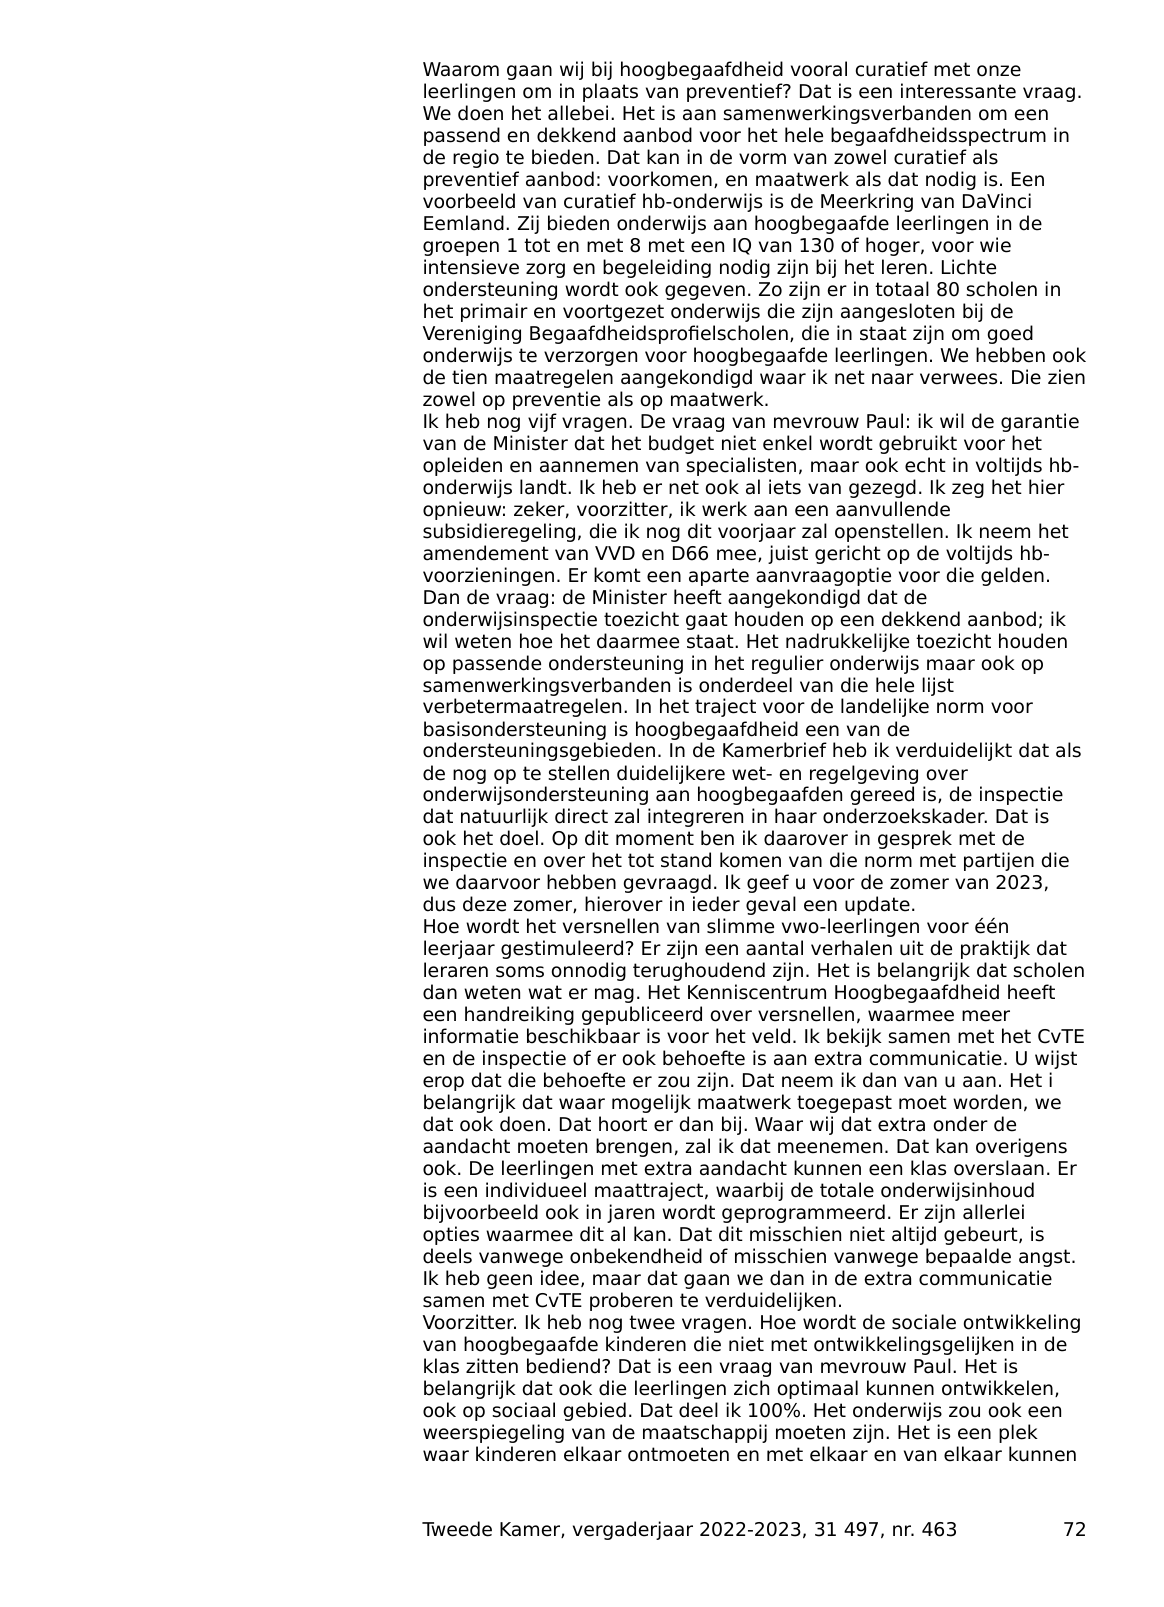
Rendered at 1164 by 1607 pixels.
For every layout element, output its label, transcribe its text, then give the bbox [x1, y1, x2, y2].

text Voorzitter. Ik heb nog twee vragen. Hoe wordt de sociale ontwikkeling van hoogbegaafde kinderen die niet met ontwikkelingsgelijken in de klas zitten bediend? Dat is een vraag van mevrouw Paul. Het is belangrijk dat ook die leerlingen zich optimaal kunnen ontwikkelen, ook op sociaal gebied. Dat deel ik 100%. Het onderwijs zou ook een weerspiegeling van de maatschappij moeten zijn. Het is een plek waar kinderen elkaar ontmoeten en met elkaar en van elkaar kunnen [422, 1312, 1087, 1466]
text Dan de vraag: de Minister heeft aangekondigd dat de onderwijsinspectie toezicht gaat houden op een dekkend aanbod; ik wil weten hoe het daarmee staat. Het nadrukkelijke toezicht houden op passende ondersteuning in het regulier onderwijs maar ook op samenwerkingsverbanden is onderdeel van die hele lijst verbetermaatregelen. In het traject voor de landelijke norm voor basisondersteuning is hoogbegaafdheid een van de ondersteuningsgebieden. In de Kamerbrief heb ik verduidelijkt dat als de nog op te stellen duidelijkere wet- en regelgeving over onderwijsondersteuning aan hoogbegaafden gereed is, de inspectie dat natuurlijk direct zal integreren in haar onderzoekskader. Dat is ook het doel. Op dit moment ben ik daarover in gesprek met de inspectie en over het tot stand komen van die norm met partijen die we daarvoor hebben gevraagd. Ik geef u voor de zomer van 2023, dus deze zomer, hierover in ieder geval een update. [422, 587, 1087, 916]
text Hoe wordt het versnellen van slimme vwo-leerlingen voor één leerjaar gestimuleerd? Er zijn een aantal verhalen uit de praktijk dat leraren soms onnodig terughoudend zijn. Het is belangrijk dat scholen dan weten wat er mag. Het Kenniscentrum Hoogbegaafdheid heeft een handreiking gepubliceerd over versnellen, waarmee meer informatie beschikbaar is voor het veld. Ik bekijk samen met het CvTE en de inspectie of er ook behoefte is aan extra communicatie. U wijst erop dat die behoefte er zou zijn. Dat neem ik dan van u aan. Het i belangrijk dat waar mogelijk maatwerk toegepast moet worden, we dat ook doen. Dat hoort er dan bij. Waar wij dat extra onder de aandacht moeten brengen, zal ik dat meenemen. Dat kan overigens ook. De leerlingen met extra aandacht kunnen een klas overslaan. Er is een individueel maattraject, waarbij de totale onderwijsinhoud bijvoorbeeld ook in jaren wordt geprogrammeerd. Er zijn allerlei opties waarmee dit al kan. Dat dit misschien niet altijd gebeurt, is deels vanwege onbekendheid of misschien vanwege bepaalde angst. Ik heb geen idee, maar dat gaan we dan in de extra communicatie samen met CvTE proberen te verduidelijken. [422, 916, 1087, 1312]
text Waarom gaan wij bij hoogbegaafdheid vooral curatief met onze leerlingen om in plaats van preventief? Dat is een interessante vraag. We doen het allebei. Het is aan samenwerkingsverbanden om een passend en dekkend aanbod voor het hele begaafdheidsspectrum in de regio te bieden. Dat kan in de vorm van zowel curatief als preventief aanbod: voorkomen, en maatwerk als dat nodig is. Een voorbeeld van curatief hb-onderwijs is de Meerkring van DaVinci Eemland. Zij bieden onderwijs aan hoogbegaafde leerlingen in de groepen 1 tot en met 8 met een IQ van 130 of hoger, voor wie intensieve zorg en begeleiding nodig zijn bij het leren. Lichte ondersteuning wordt ook gegeven. Zo zijn er in totaal 80 scholen in het primair en voortgezet onderwijs die zijn aangesloten bij de Vereniging Begaafdheidsprofielscholen, die in staat zijn om goed onderwijs te verzorgen voor hoogbegaafde leerlingen. We hebben ook de tien maatregelen aangekondigd waar ik net naar verwees. Die zien zowel op preventie als op maatwerk. [422, 59, 1087, 411]
text Ik heb nog vijf vragen. De vraag van mevrouw Paul: ik wil de garantie van de Minister dat het budget niet enkel wordt gebruikt voor het opleiden en aannemen van specialisten, maar ook echt in voltijds hb-onderwijs landt. Ik heb er net ook al iets van gezegd. Ik zeg het hier opnieuw: zeker, voorzitter, ik werk aan een aanvullende subsidieregeling, die ik nog dit voorjaar zal openstellen. Ik neem het amendement van VVD en D66 mee, juist gericht op de voltijds hb-voorzieningen. Er komt een aparte aanvraagoptie voor die gelden. [422, 411, 1087, 587]
